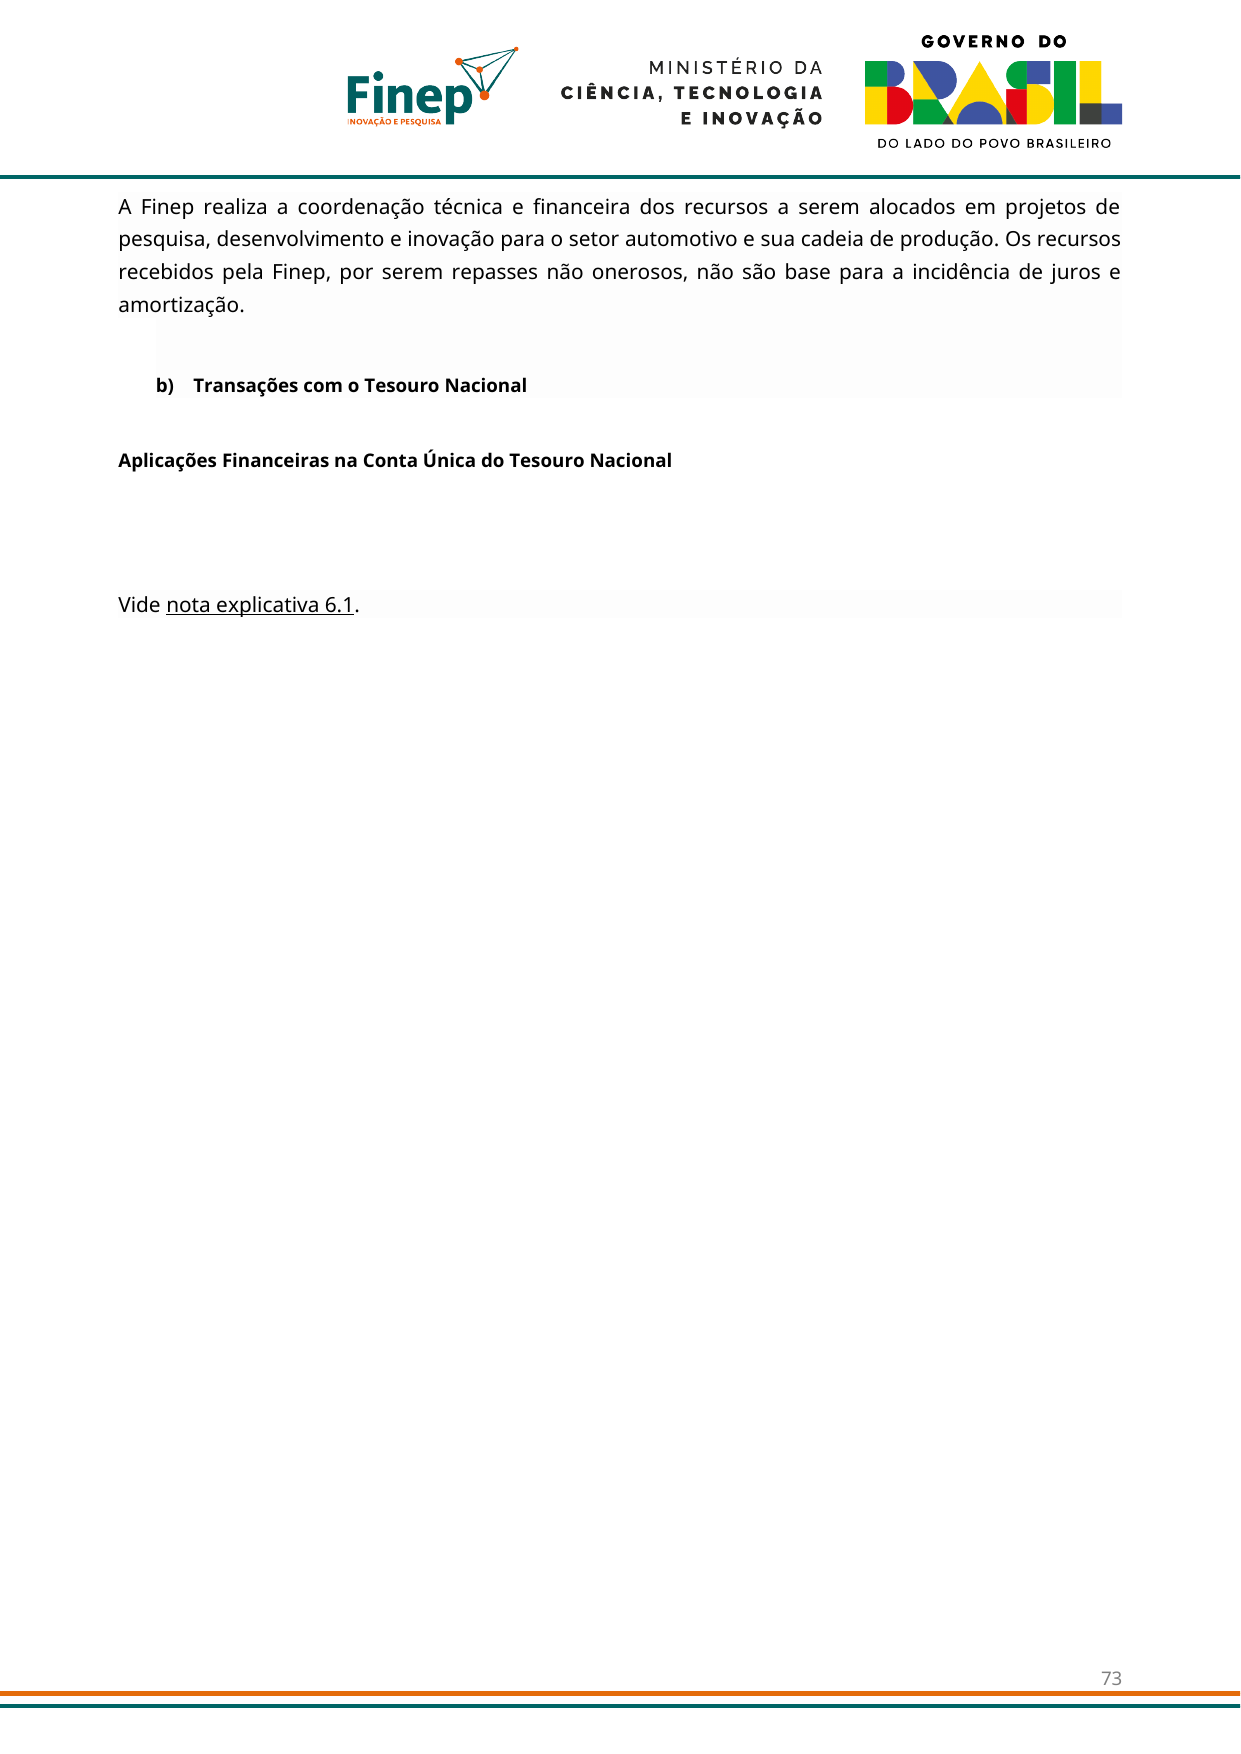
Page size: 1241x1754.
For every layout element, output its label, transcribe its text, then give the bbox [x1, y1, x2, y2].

subtitle Aplicações Financeiras na Conta Única do Tesouro Nacional [118, 447, 1122, 473]
list Vide nota explicativa 6.1. [118, 590, 1122, 618]
list Transações com o Tesouro Nacional [156, 372, 1122, 398]
list A Finep realiza a coordenação técnica e financeira dos recursos a serem alocados em projetos de pesquisa, desenvolvimento e inovação para o setor automotivo e sua cadeia de produção. Os recursos recebidos pela Finep, por serem repasses não onerosos, não são base para a incidência de juros e amortização. [118, 192, 1122, 318]
